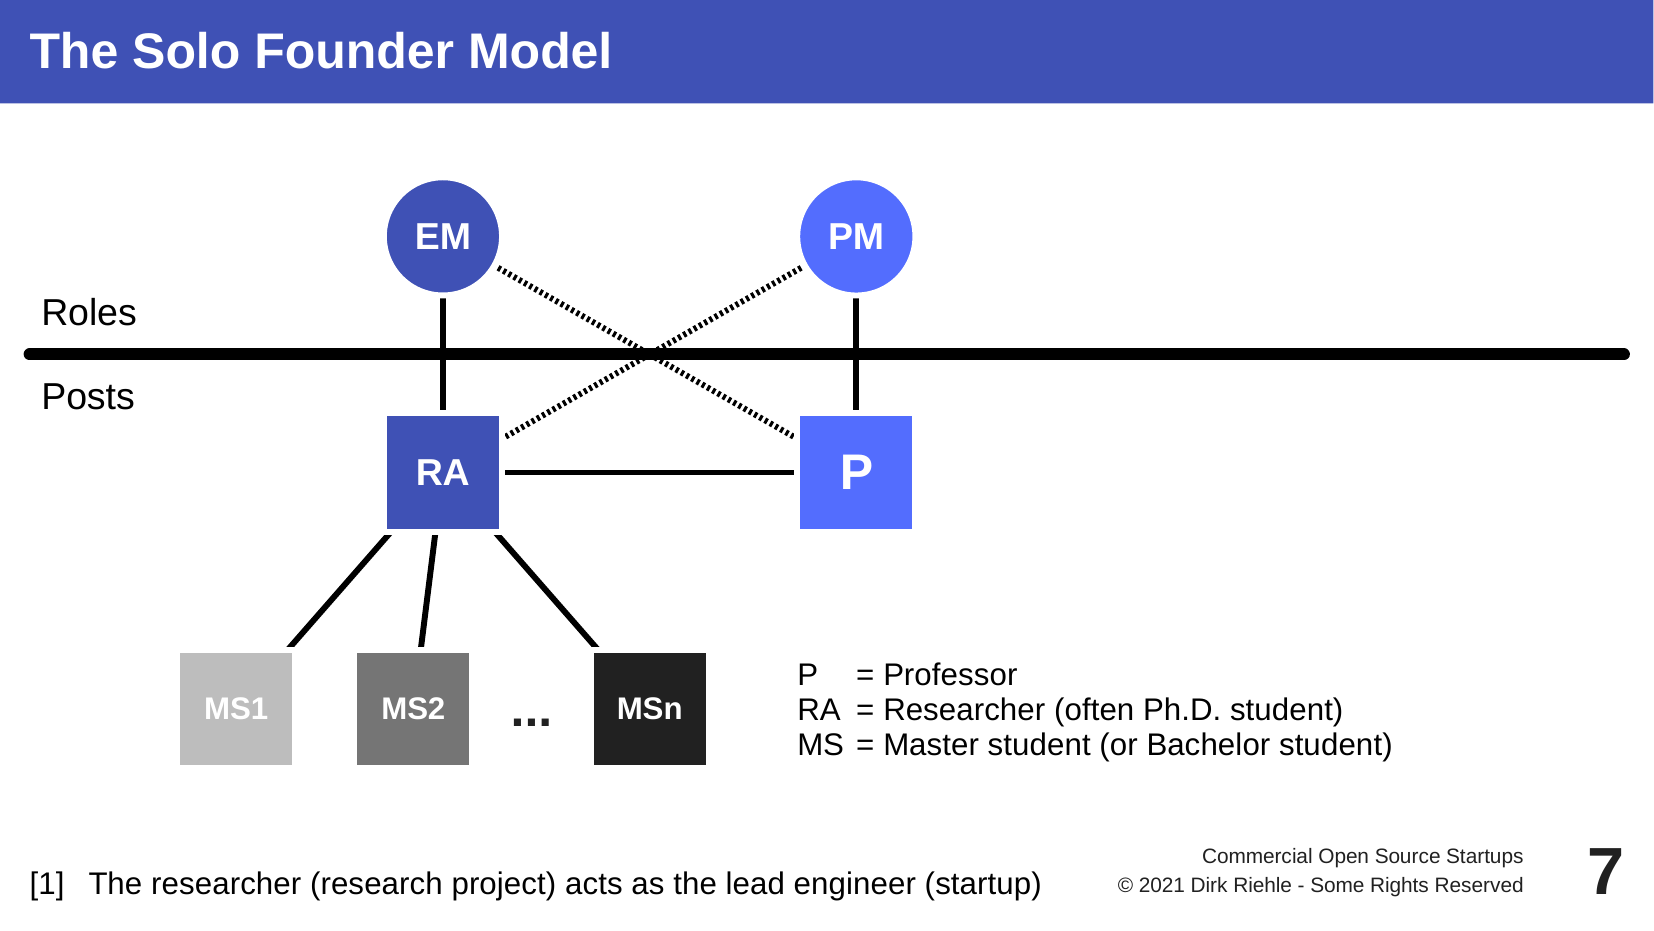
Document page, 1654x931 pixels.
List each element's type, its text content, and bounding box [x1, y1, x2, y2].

text_box ... [473, 649, 590, 768]
text_box PM [797, 177, 916, 296]
text_box P = Professor RA = Researcher (often Ph.D. student) MS = Master student (or Bachelor student) [797, 531, 1477, 762]
text_box RA [383, 413, 502, 532]
text_box P [797, 413, 916, 531]
text_box MS1 [177, 649, 296, 768]
text_box [1] The researcher (research project) acts as the lead engineer (startup) [0, 693, 1182, 931]
text_box EM [383, 177, 503, 296]
text_box MSn [590, 649, 709, 768]
text_box MS2 [354, 649, 473, 768]
title The Solo Founder Model [0, 0, 1654, 104]
